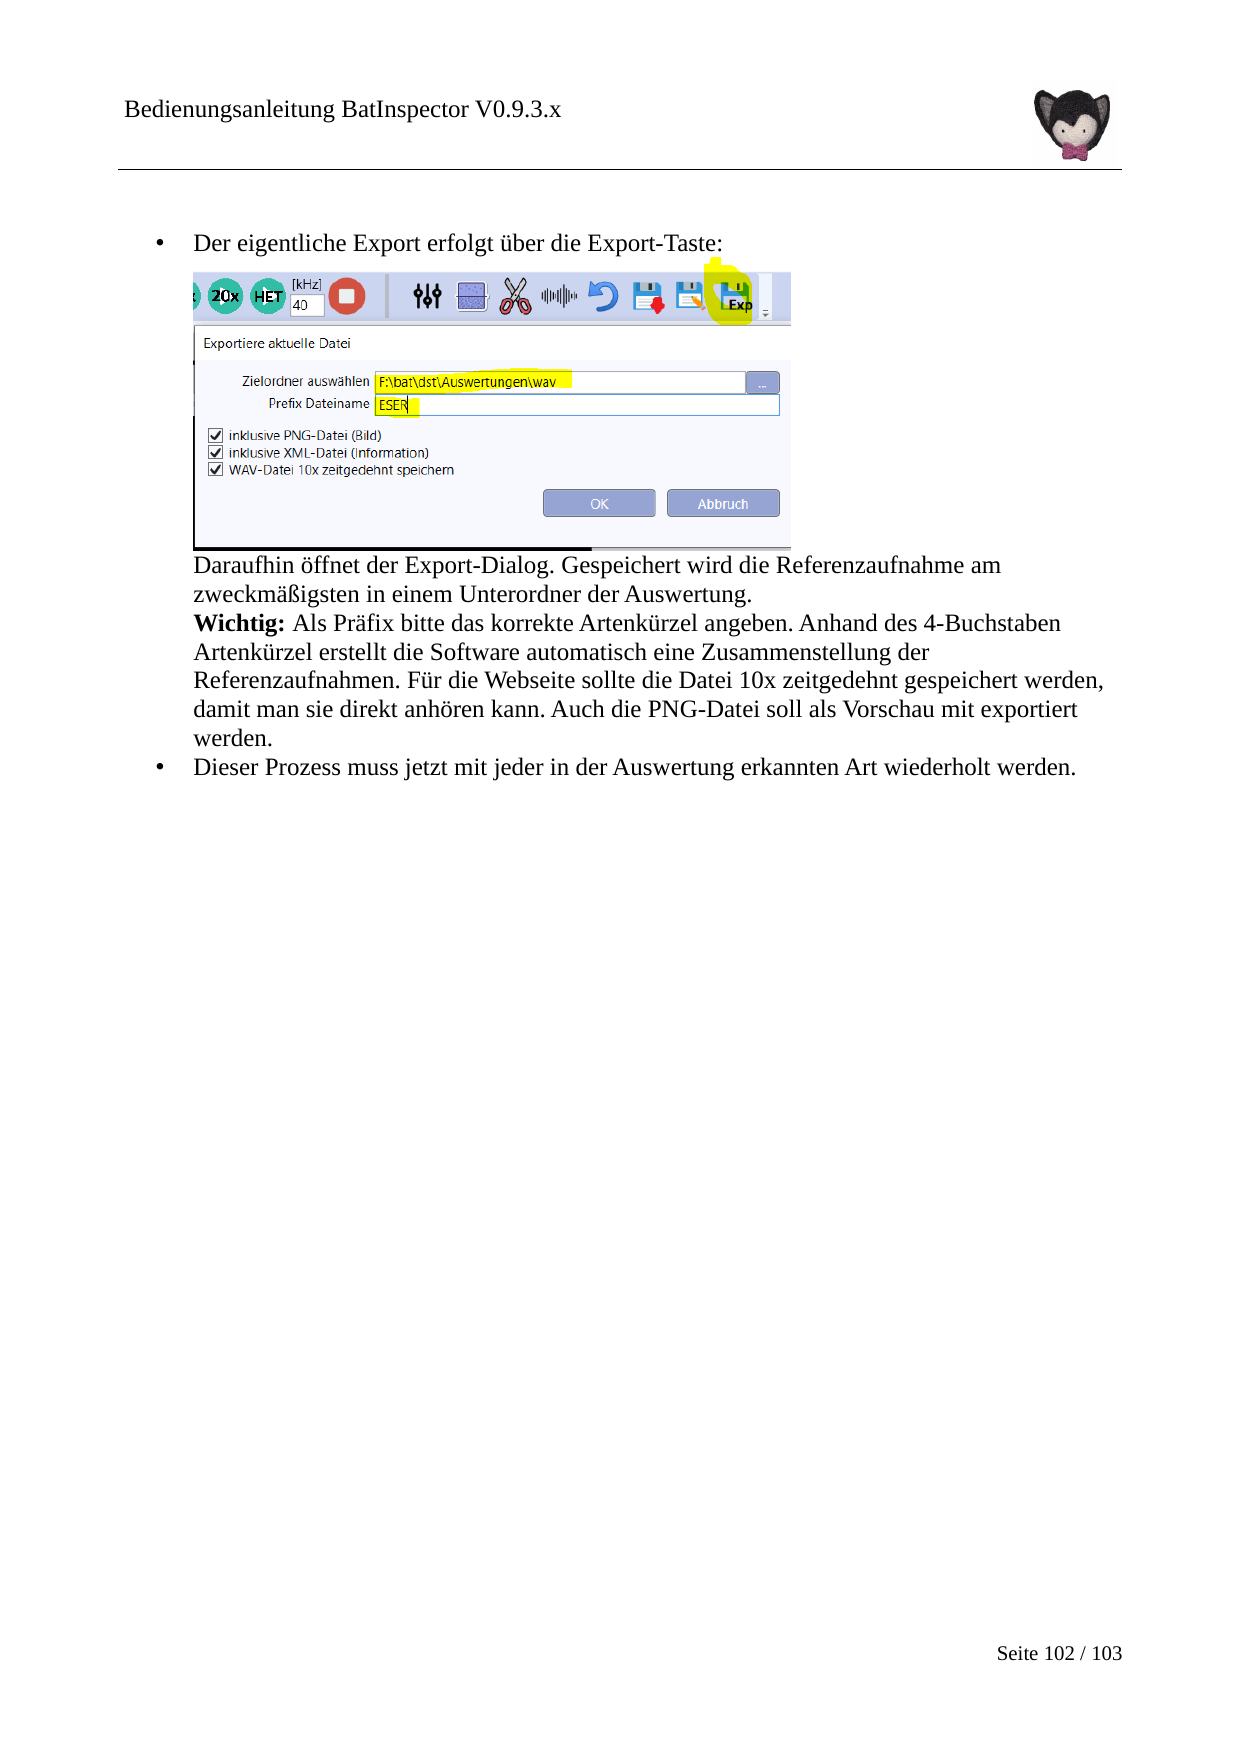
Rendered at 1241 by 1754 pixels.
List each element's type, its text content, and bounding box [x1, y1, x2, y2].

picture [1030, 80, 1119, 169]
list Der eigentliche Export erfolgt über die Export-Taste: Daraufhin öffnet der Export-Dialog. Gespeichert wird die Referenzaufnahme am zweckmäßigsten in einem Unterordner der Auswertung. Wichtig: Als Präfix bitte das korrekte Artenkürzel angeben. Anhand des 4-Buchstaben Artenkürzel erstellt die Software automatisch eine Zusammenstellung der Referenzaufnahmen. Für die Webseite sollte die Datei 10x zeitgedehnt gespeichert werden, damit man sie direkt anhören kann. Auch die PNG-Datei soll als Vorschau mit exportiert werden. [156, 228, 1122, 752]
picture [193, 257, 791, 551]
list Dieser Prozess muss jetzt mit jeder in der Auswertung erkannten Art wiederholt werden. [156, 752, 1122, 780]
